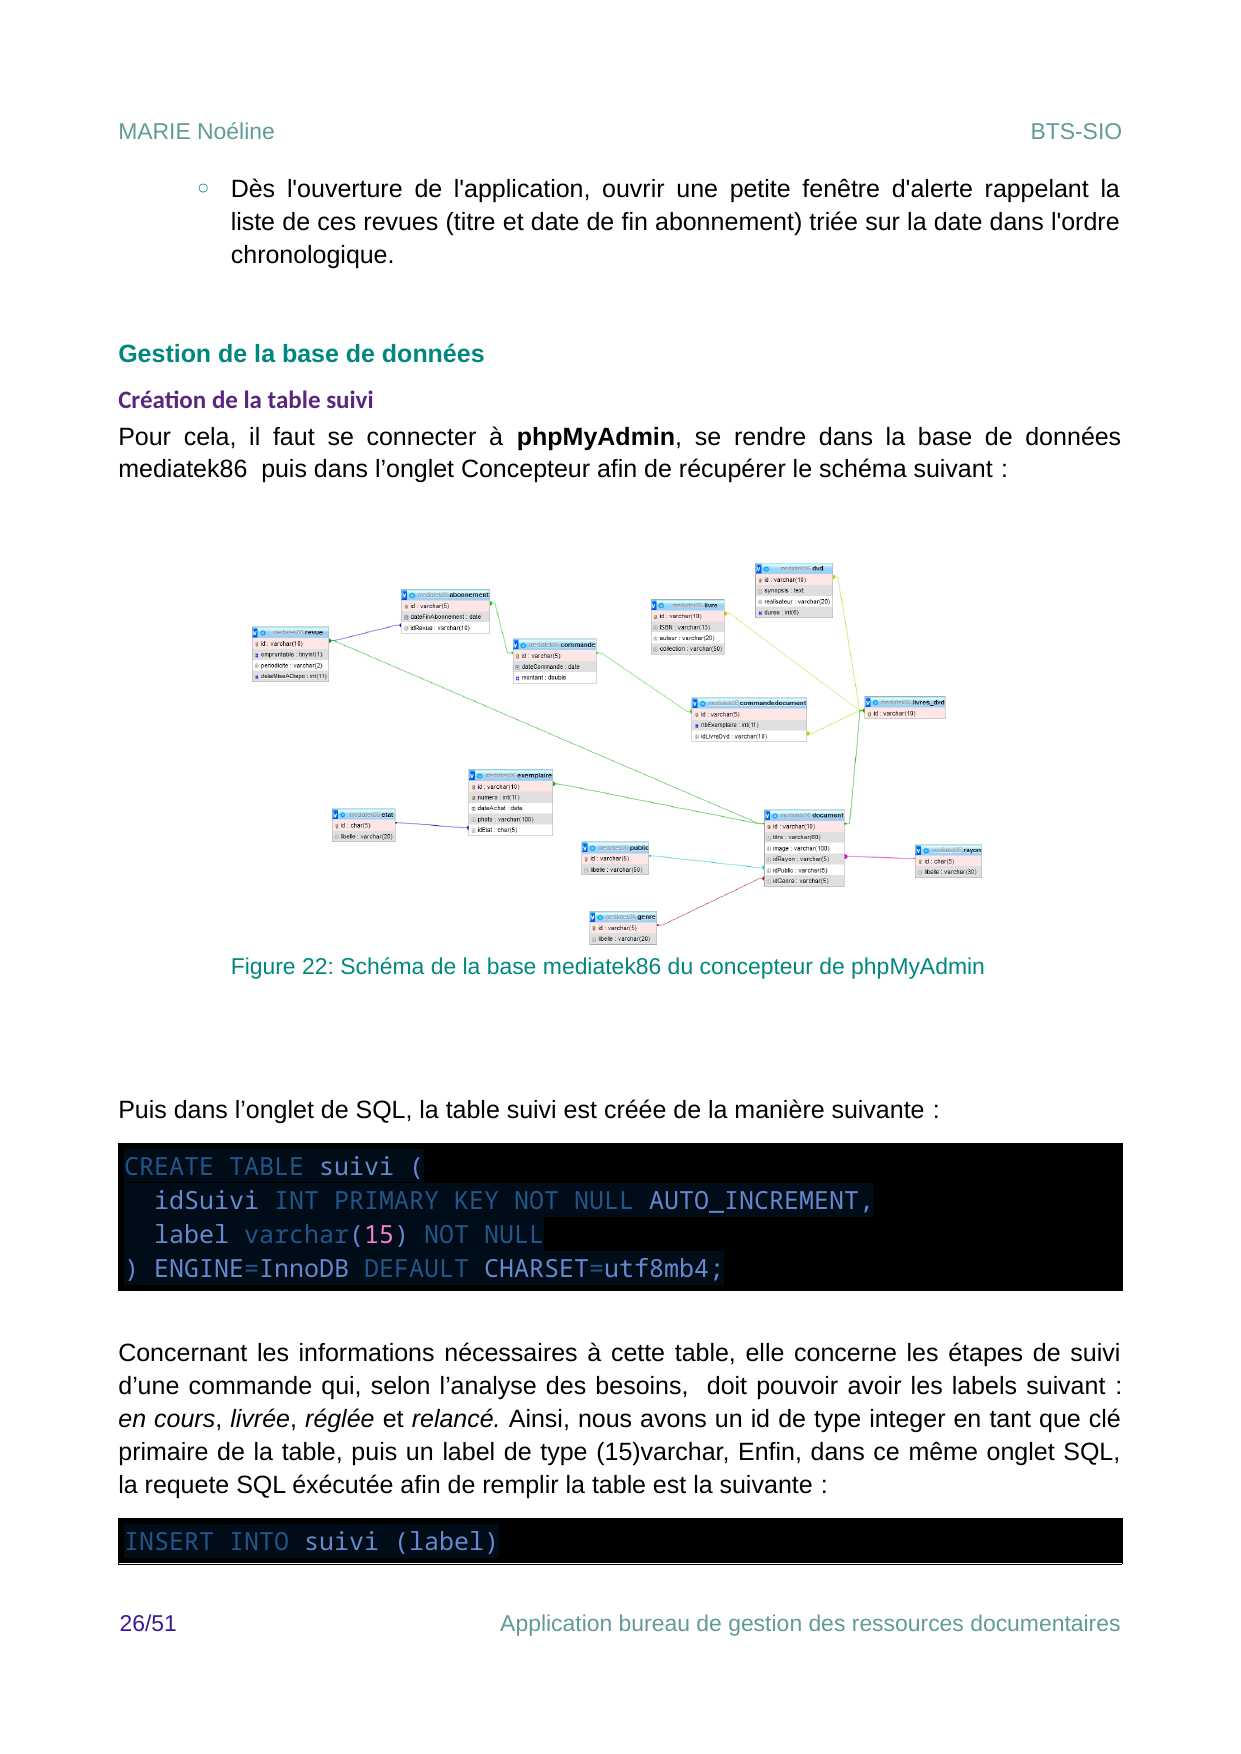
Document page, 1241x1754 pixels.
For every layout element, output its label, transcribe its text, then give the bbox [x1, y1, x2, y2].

text Gestion de la base de données [118, 339, 1122, 368]
text Puis dans l’onglet de SQL, la table suivi est créée de la manière suivante : [118, 1095, 1122, 1124]
text Concernant les informations nécessaires à cette table, elle concerne les étapes de suivi d’une commande qui, selon l’analyse des besoins, doit pouvoir avoir les labels suivant : en cours, livrée, réglée et relancé. Ainsi, nous avons un id de type integer en tant que clé primaire de la table, puis un label de type (15)varchar, Enfin, dans ce même onglet SQL, la requete SQL éxécutée afin de remplir la table est la suivante : [118, 1338, 1122, 1499]
picture [231, 563, 984, 954]
table_header INSERT INTO suivi (label) [119, 1519, 1122, 1563]
text Figure 22: Schéma de la base mediatek86 du concepteur de phpMyAdmin [175, 954, 1040, 979]
list Dès l'ouverture de l'application, ouvrir une petite fenêtre d'alerte rappelant la liste de ces revues (titre et date de fin abonnement) triée sur la date dans l'ordre chronologique. [193, 174, 1122, 269]
subtitle Création de la table suivi [118, 385, 1122, 415]
text Pour cela, il faut se connecter à phpMyAdmin, se rendre dans la base de données mediatek86 puis dans l’onglet Concepteur afin de récupérer le schéma suivant : [118, 421, 1122, 483]
table_header CREATE TABLE suivi ( idSuivi INT PRIMARY KEY NOT NULL AUTO_INCREMENT, label varchar(15) NOT NULL ) ENGINE=InnoDB DEFAULT CHARSET=utf8mb4; [119, 1144, 1122, 1290]
